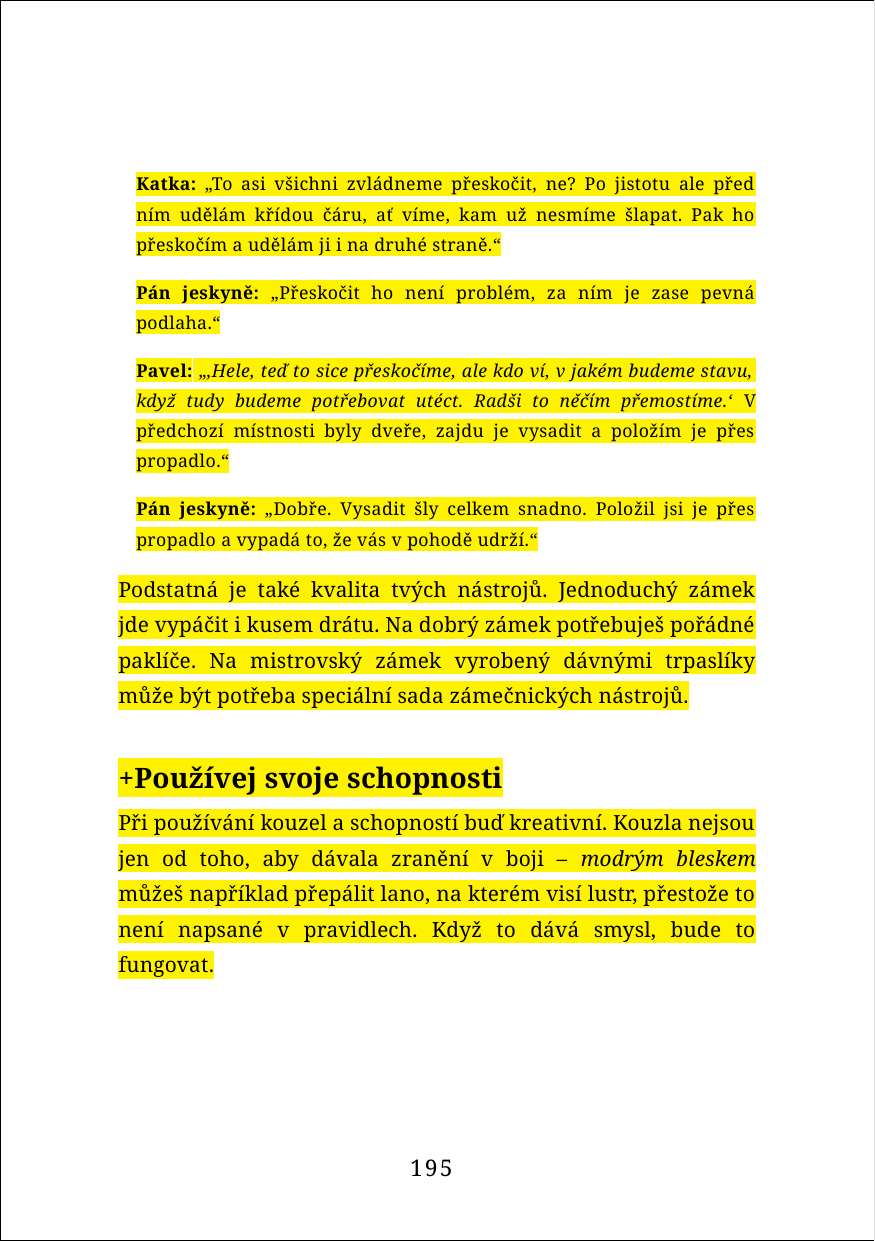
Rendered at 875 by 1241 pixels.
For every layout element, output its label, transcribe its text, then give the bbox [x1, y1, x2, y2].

text Katka: „To asi všichni zvládneme přeskočit, ne? Po jistotu ale před ním udělám křídou čáru, ať víme, kam už nesmíme šlapat. Pak ho přeskočím a udělám ji i na druhé straně.“ [136, 172, 756, 256]
text Pavel: „‚Hele, teď to sice přeskočíme, ale kdo ví, v jakém budeme stavu, když tudy budeme potřebovat utéct. Radši to něčím přemostíme.‘ V předchozí místnosti byly dveře, zajdu je vysadit a položím je přes propadlo.“ [136, 358, 756, 473]
text Podstatná je také kvalita tvých nástrojů. Jednoduchý zámek jde vypáčit i kusem drátu. Na dobrý zámek potřebuješ pořádné paklíče. Na mistrovský zámek vyrobený dávnými trpaslíky může být potřeba speciální sada zámečnických nástrojů. [118, 575, 756, 710]
text Při používání kouzel a schopností buď kreativní. Kouzla nejsou jen od toho, aby dávala zranění v boji – modrým bleskem můžeš například přepálit lano, na kterém visí lustr, přestože to není napsané v pravidlech. Když to dává smysl, bude to fungovat. [118, 808, 756, 979]
text Pán jeskyně: „Dobře. Vysadit šly celkem snadno. Položil jsi je přes propadlo a vypadá to, že vás v pohodě udrží.“ [136, 497, 756, 551]
subtitle +Používej svoje schopnosti [118, 758, 756, 797]
text Pán jeskyně: „Přeskočit ho není problém, za ním je zase pevná podlaha.“ [136, 280, 756, 334]
